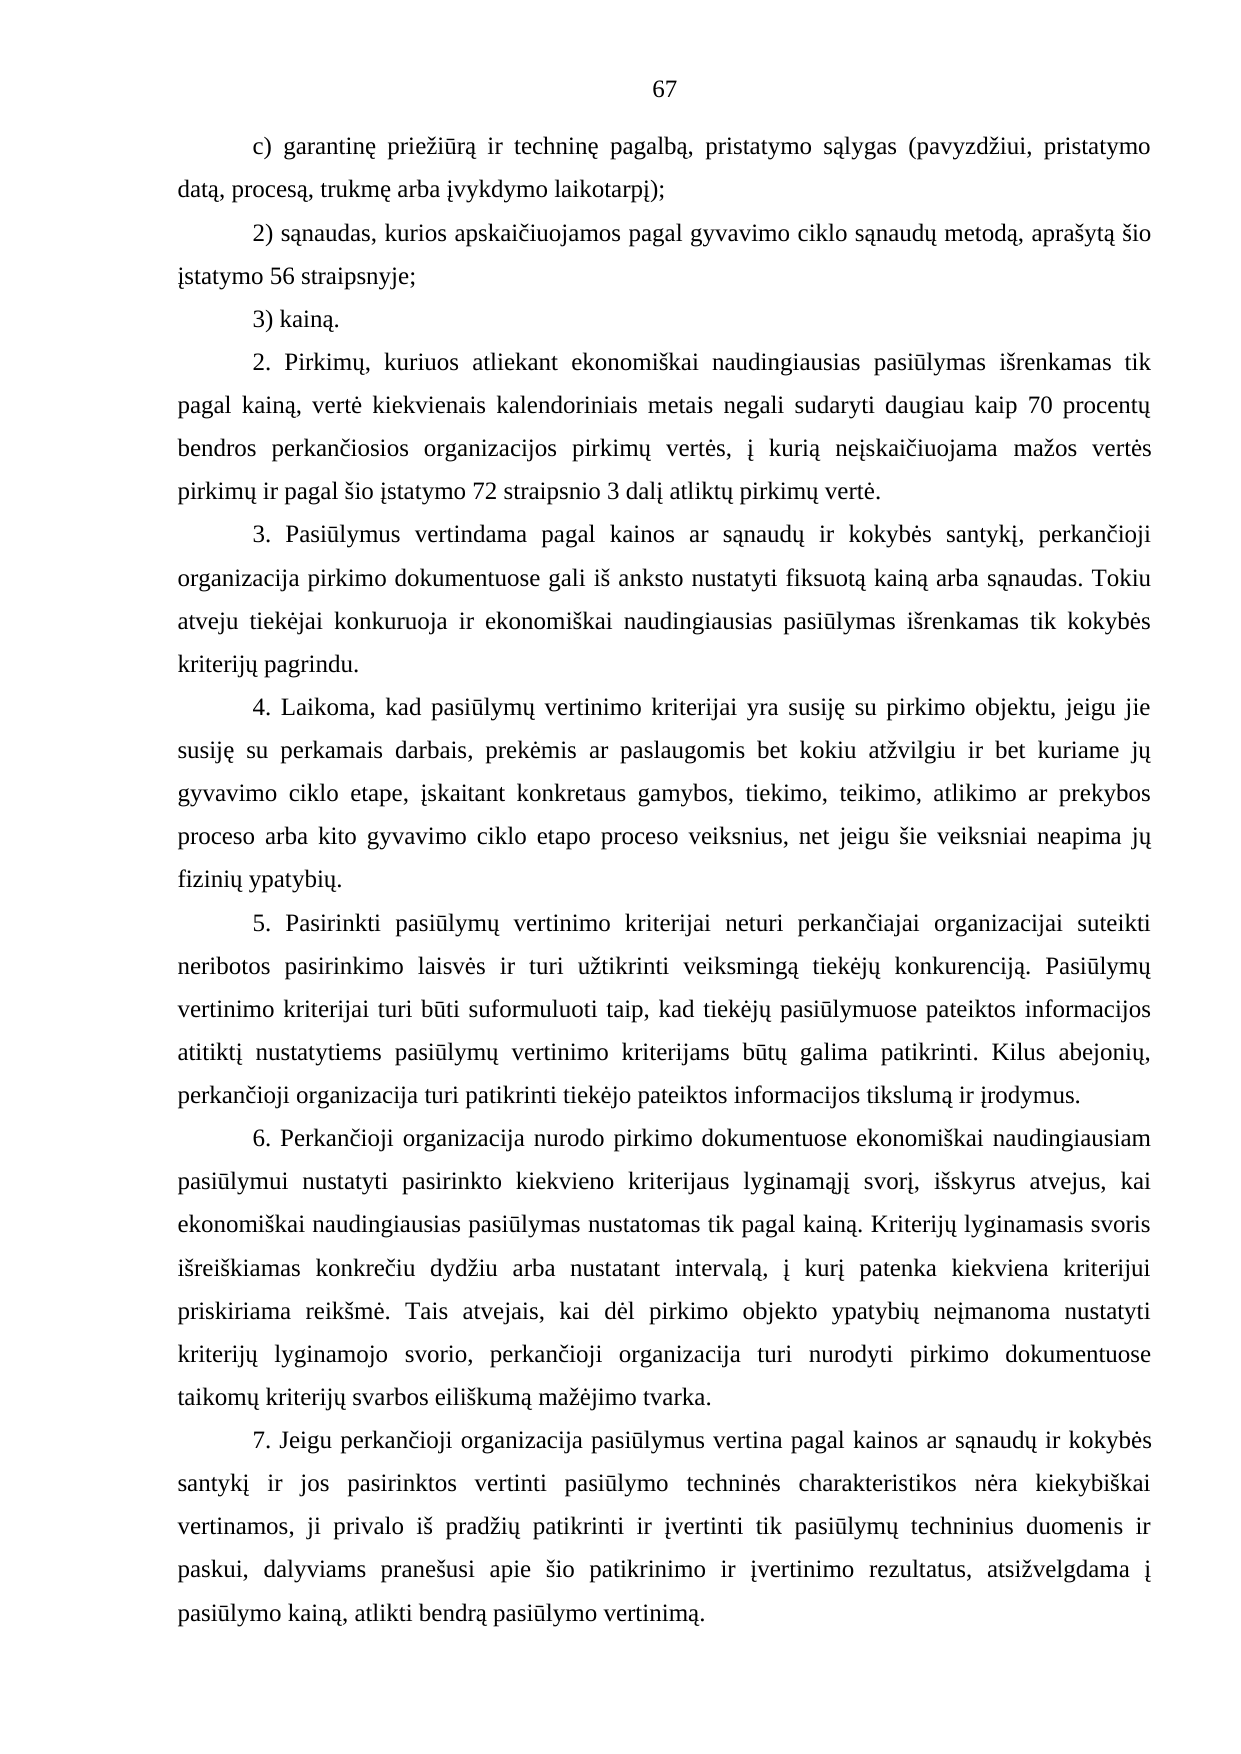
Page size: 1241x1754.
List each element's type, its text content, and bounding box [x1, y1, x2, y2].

text 2) sąnaudas, kurios apskaičiuojamos pagal gyvavimo ciklo sąnaudų metodą, aprašytą šio įstatymo 56 straipsnyje; [177, 218, 1152, 289]
text c) garantinę priežiūrą ir techninę pagalbą, pristatymo sąlygas (pavyzdžiui, pristatymo datą, procesą, trukmę arba įvykdymo laikotarpį); [177, 131, 1152, 203]
text 3. Pasiūlymus vertindama pagal kainos ar sąnaudų ir kokybės santykį, perkančioji organizacija pirkimo dokumentuose gali iš anksto nustatyti fiksuotą kainą arba sąnaudas. Tokiu atveju tiekėjai konkuruoja ir ekonomiškai naudingiausias pasiūlymas išrenkamas tik kokybės kriterijų pagrindu. [177, 519, 1152, 678]
text 3) kainą. [177, 304, 1152, 333]
text 5. Pasirinkti pasiūlymų vertinimo kriterijai neturi perkančiajai organizacijai suteikti neribotos pasirinkimo laisvės ir turi užtikrinti veiksmingą tiekėjų konkurenciją. Pasiūlymų vertinimo kriterijai turi būti suformuluoti taip, kad tiekėjų pasiūlymuose pateiktos informacijos atitiktį nustatytiems pasiūlymų vertinimo kriterijams būtų galima patikrinti. Kilus abejonių, perkančioji organizacija turi patikrinti tiekėjo pateiktos informacijos tikslumą ir įrodymus. [177, 908, 1152, 1109]
text 7. Jeigu perkančioji organizacija pasiūlymus vertina pagal kainos ar sąnaudų ir kokybės santykį ir jos pasirinktos vertinti pasiūlymo techninės charakteristikos nėra kiekybiškai vertinamos, ji privalo iš pradžių patikrinti ir įvertinti tik pasiūlymų techninius duomenis ir paskui, dalyviams pranešusi apie šio patikrinimo ir įvertinimo rezultatus, atsižvelgdama į pasiūlymo kainą, atlikti bendrą pasiūlymo vertinimą. [177, 1425, 1152, 1626]
text 6. Perkančioji organizacija nurodo pirkimo dokumentuose ekonomiškai naudingiausiam pasiūlymui nustatyti pasirinkto kiekvieno kriterijaus lyginamąjį svorį, išskyrus atvejus, kai ekonomiškai naudingiausias pasiūlymas nustatomas tik pagal kainą. Kriterijų lyginamasis svoris išreiškiamas konkrečiu dydžiu arba nustatant intervalą, į kurį patenka kiekviena kriterijui priskiriama reikšmė. Tais atvejais, kai dėl pirkimo objekto ypatybių neįmanoma nustatyti kriterijų lyginamojo svorio, perkančioji organizacija turi nurodyti pirkimo dokumentuose taikomų kriterijų svarbos eiliškumą mažėjimo tvarka. [177, 1123, 1152, 1411]
text 2. Pirkimų, kuriuos atliekant ekonomiškai naudingiausias pasiūlymas išrenkamas tik pagal kainą, vertė kiekvienais kalendoriniais metais negali sudaryti daugiau kaip 70 procentų bendros perkančiosios organizacijos pirkimų vertės, į kurią neįskaičiuojama mažos vertės pirkimų ir pagal šio įstatymo 72 straipsnio 3 dalį atliktų pirkimų vertė. [177, 347, 1152, 505]
text 4. Laikoma, kad pasiūlymų vertinimo kriterijai yra susiję su pirkimo objektu, jeigu jie susiję su perkamais darbais, prekėmis ar paslaugomis bet kokiu atžvilgiu ir bet kuriame jų gyvavimo ciklo etape, įskaitant konkretaus gamybos, tiekimo, teikimo, atlikimo ar prekybos proceso arba kito gyvavimo ciklo etapo proceso veiksnius, net jeigu šie veiksniai neapima jų fizinių ypatybių. [177, 692, 1152, 893]
